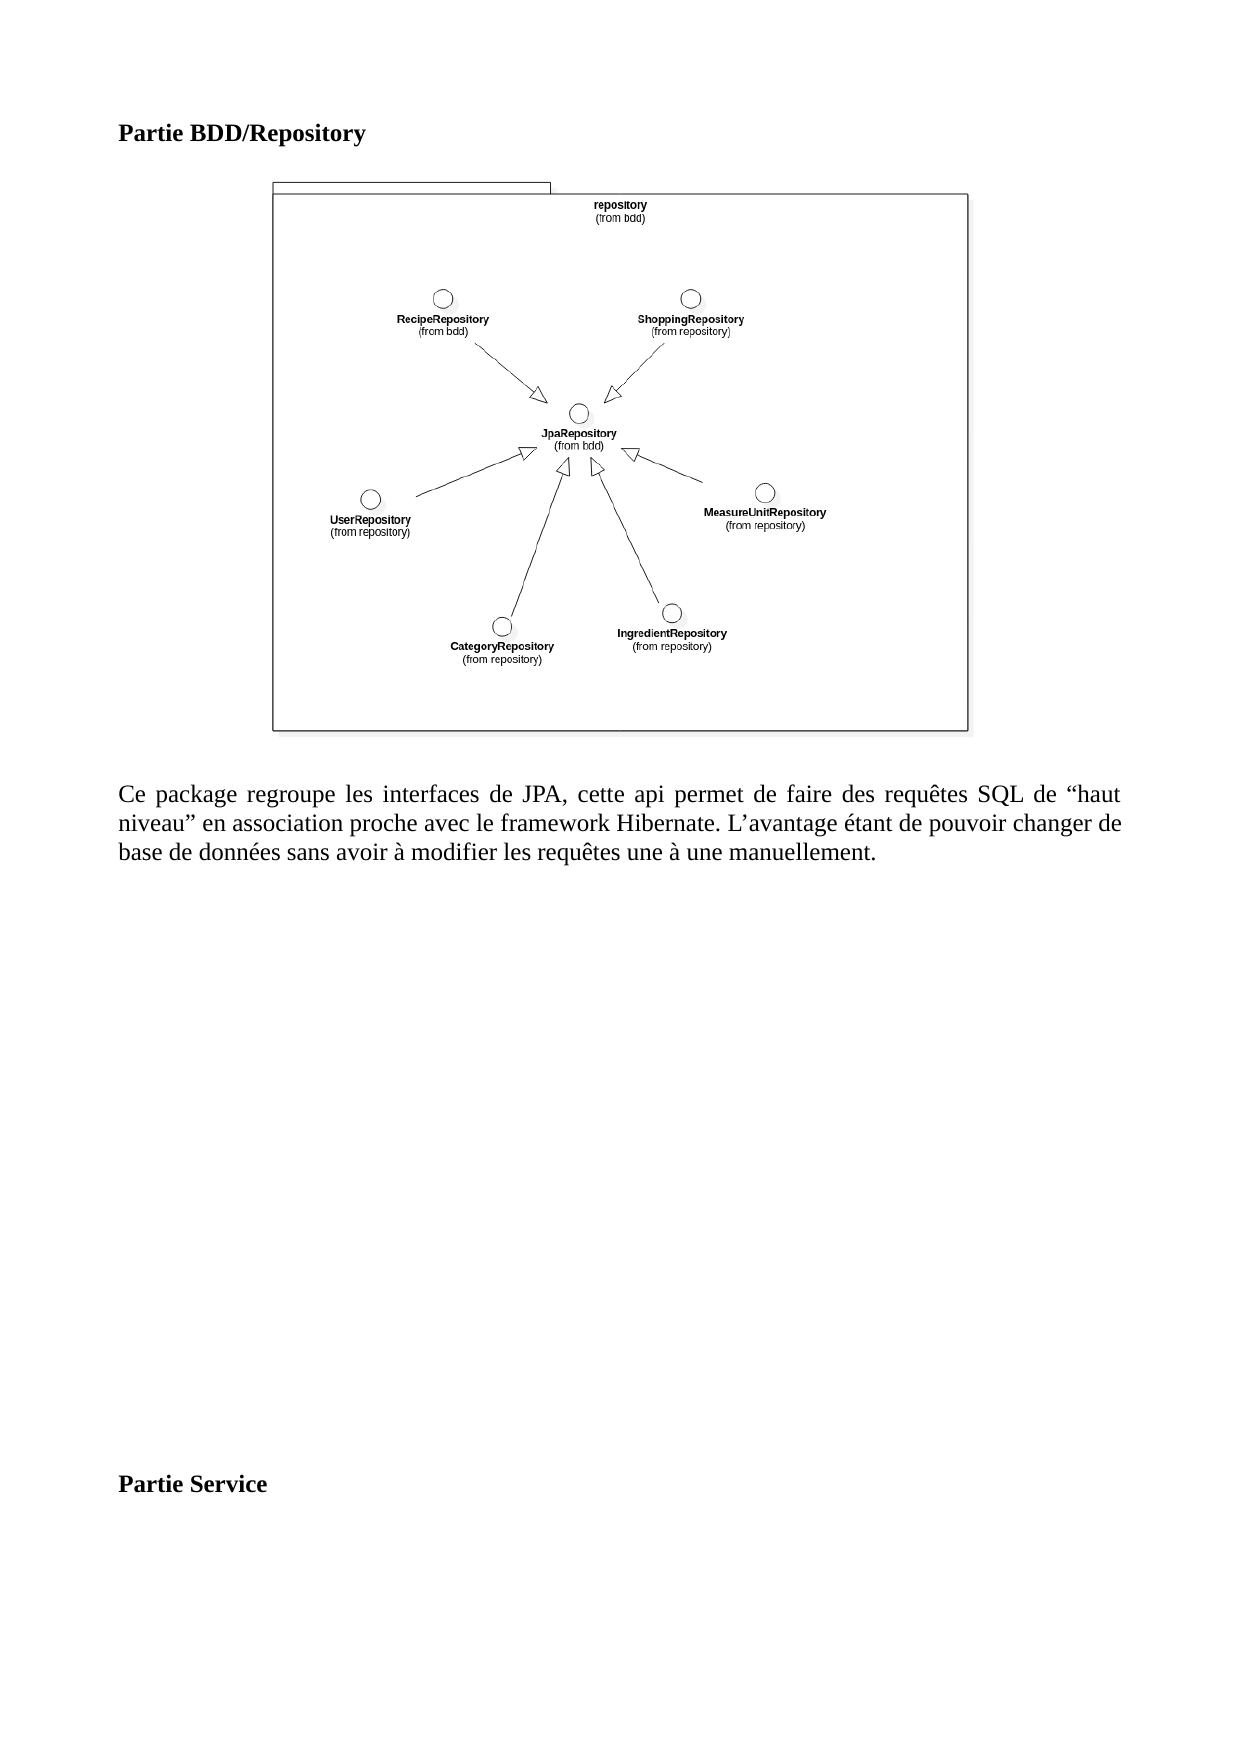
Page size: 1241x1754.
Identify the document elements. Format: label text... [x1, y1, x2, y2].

text Partie Service [118, 1469, 1122, 1498]
text Ce package regroupe les interfaces de JPA, cette api permet de faire des requêtes SQL de “haut niveau” en association proche avec le framework Hibernate. L’avantage étant de pouvoir changer de base de données sans avoir à modifier les requêtes une à une manuellement. [118, 779, 1122, 866]
text Partie BDD/Repository [118, 118, 1122, 147]
